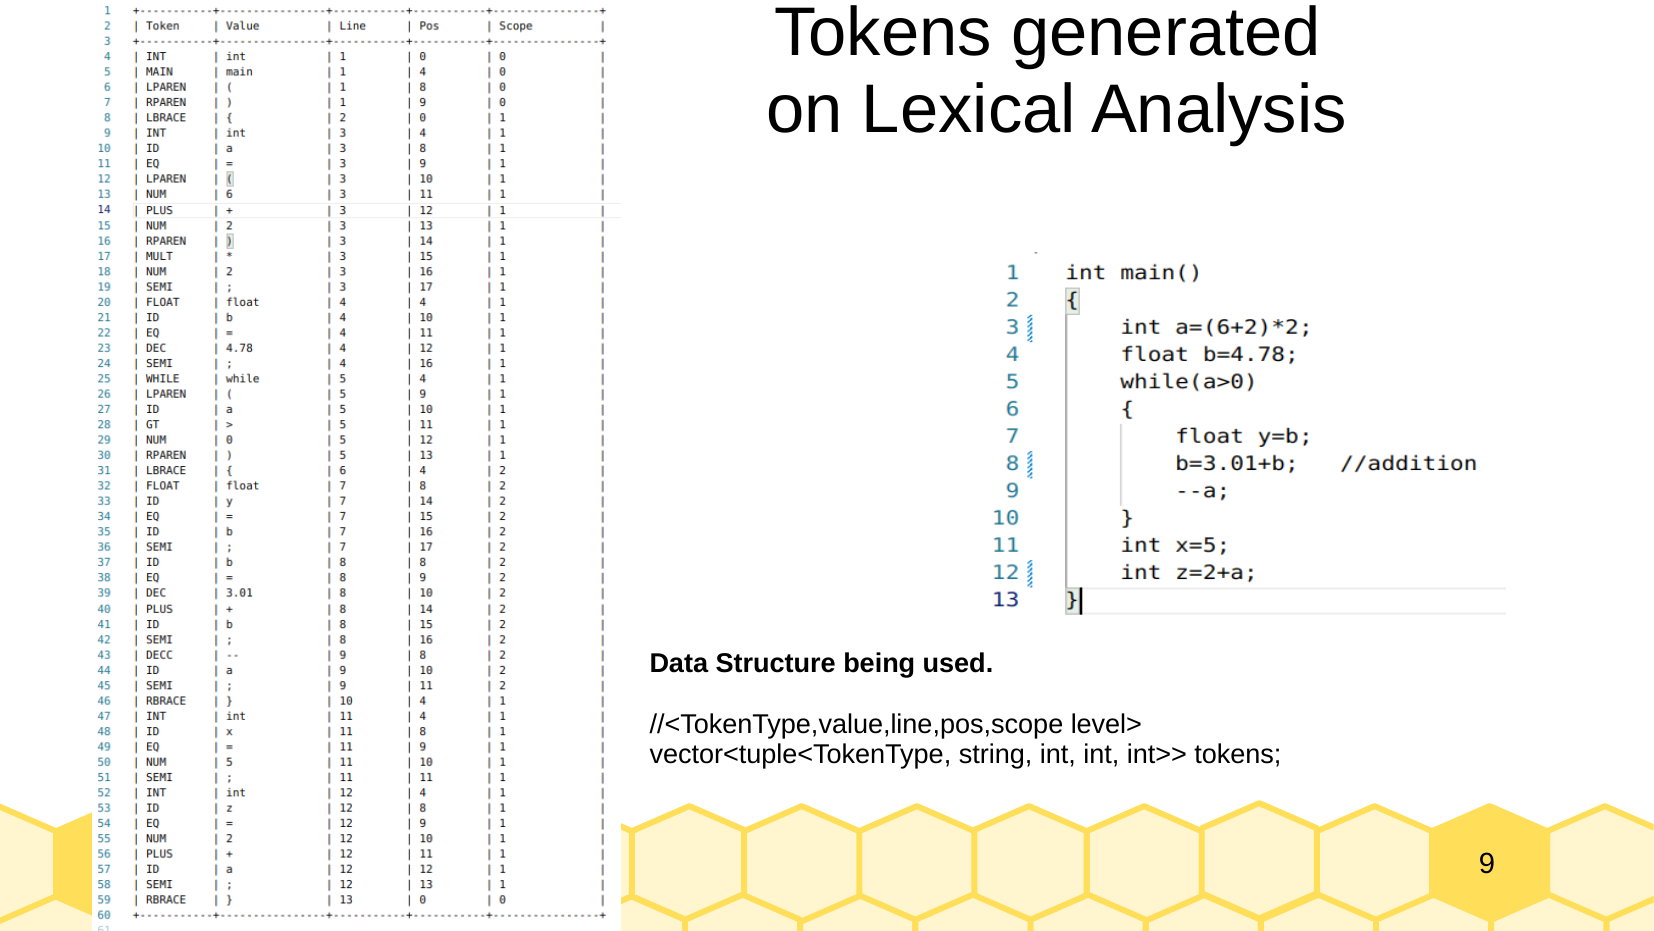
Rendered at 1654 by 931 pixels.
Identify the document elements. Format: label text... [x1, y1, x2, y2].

picture [92, 0, 621, 931]
title Tokens generated on Lexical Analysis [621, 0, 1654, 148]
picture [974, 252, 1506, 621]
title Data Structure being used. //<TokenType,value,line,pos,scope level> vector<tuple<TokenType, string, int, int, int>> tokens; [649, 620, 1329, 798]
